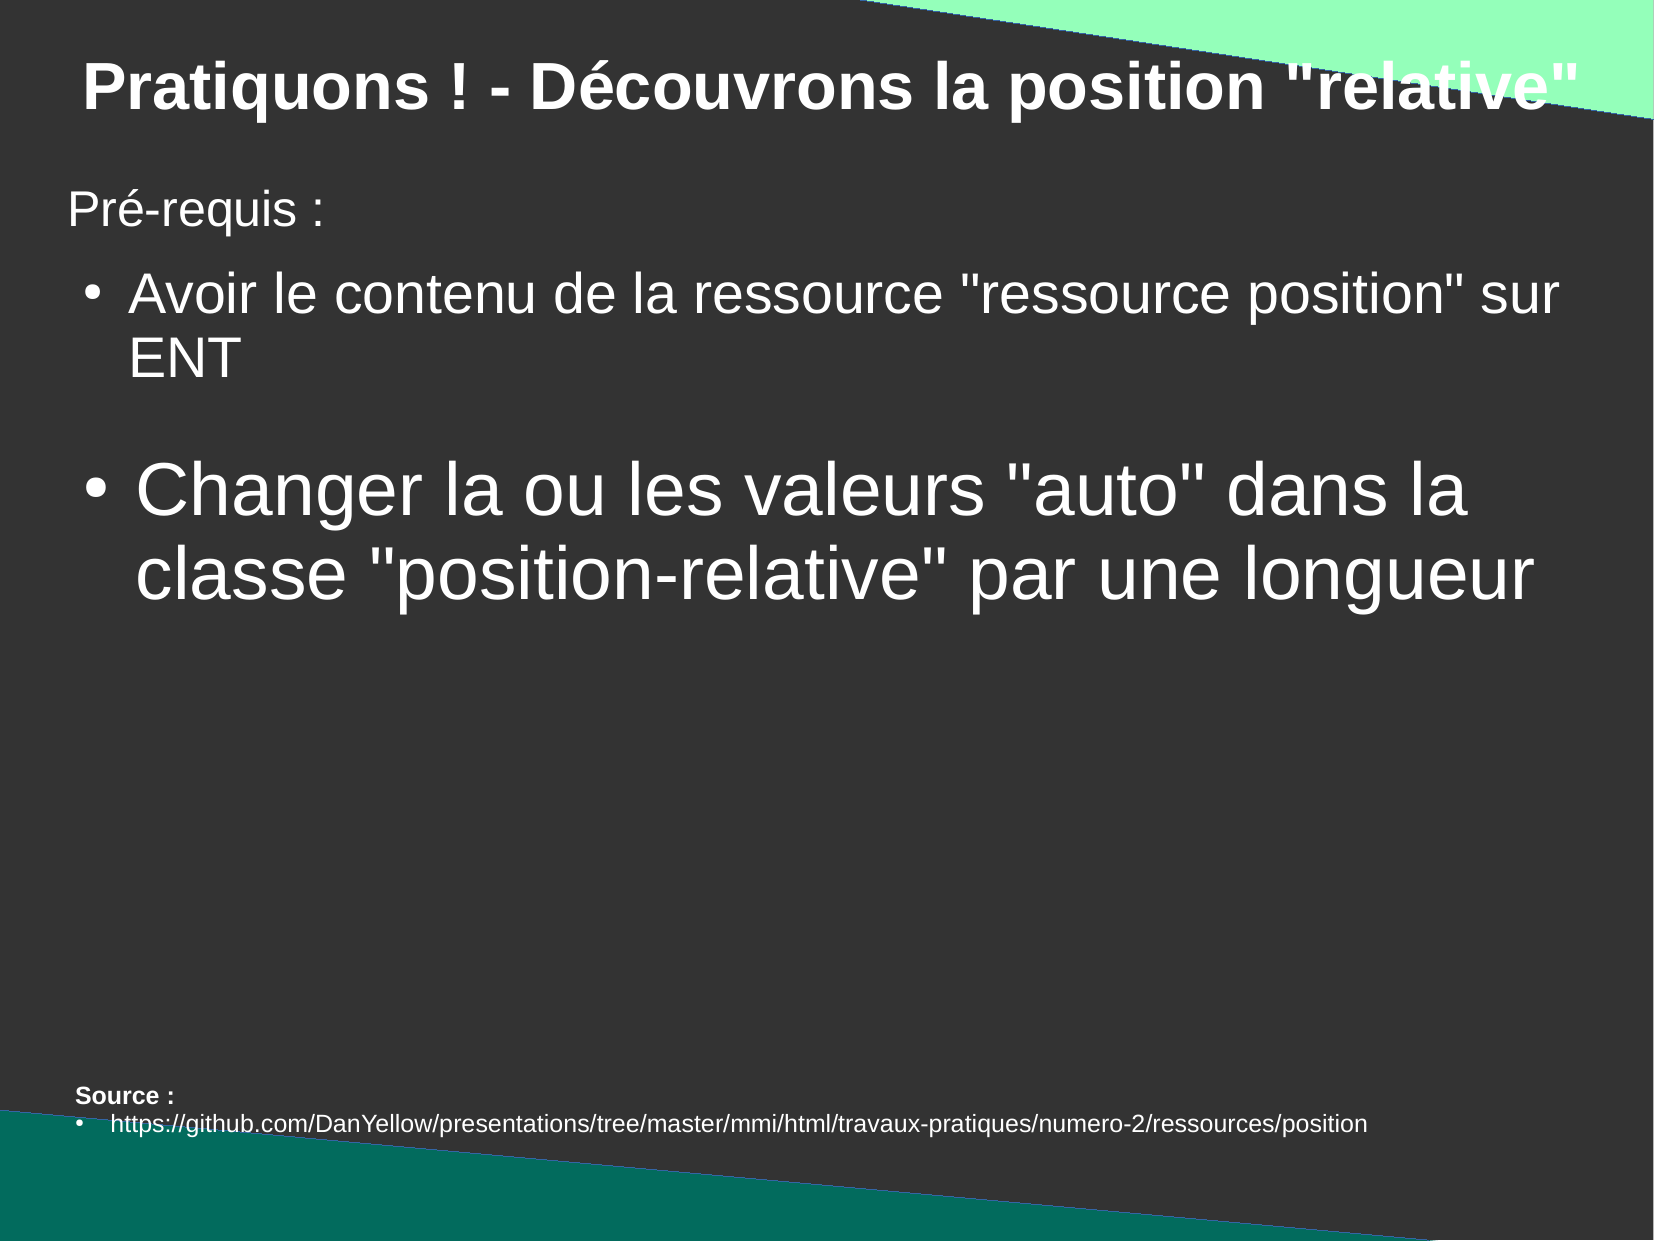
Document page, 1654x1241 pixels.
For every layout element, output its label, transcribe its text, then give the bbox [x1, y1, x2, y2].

text_box [860, 0, 1654, 120]
list Changer la ou les valeurs "auto" dans la classe "position-relative" par une longueur [64, 447, 1589, 626]
title Pratiquons ! - Découvrons la position "relative" [82, 49, 1607, 180]
list Pré-requis : Avoir le contenu de la ressource "ressource position" sur ENT [67, 180, 1607, 390]
text_box Source : https://github.com/DanYellow/presentations/tree/master/mmi/html/travaux-pratiques/numero-2/ressources/position [60, 1074, 1546, 1217]
